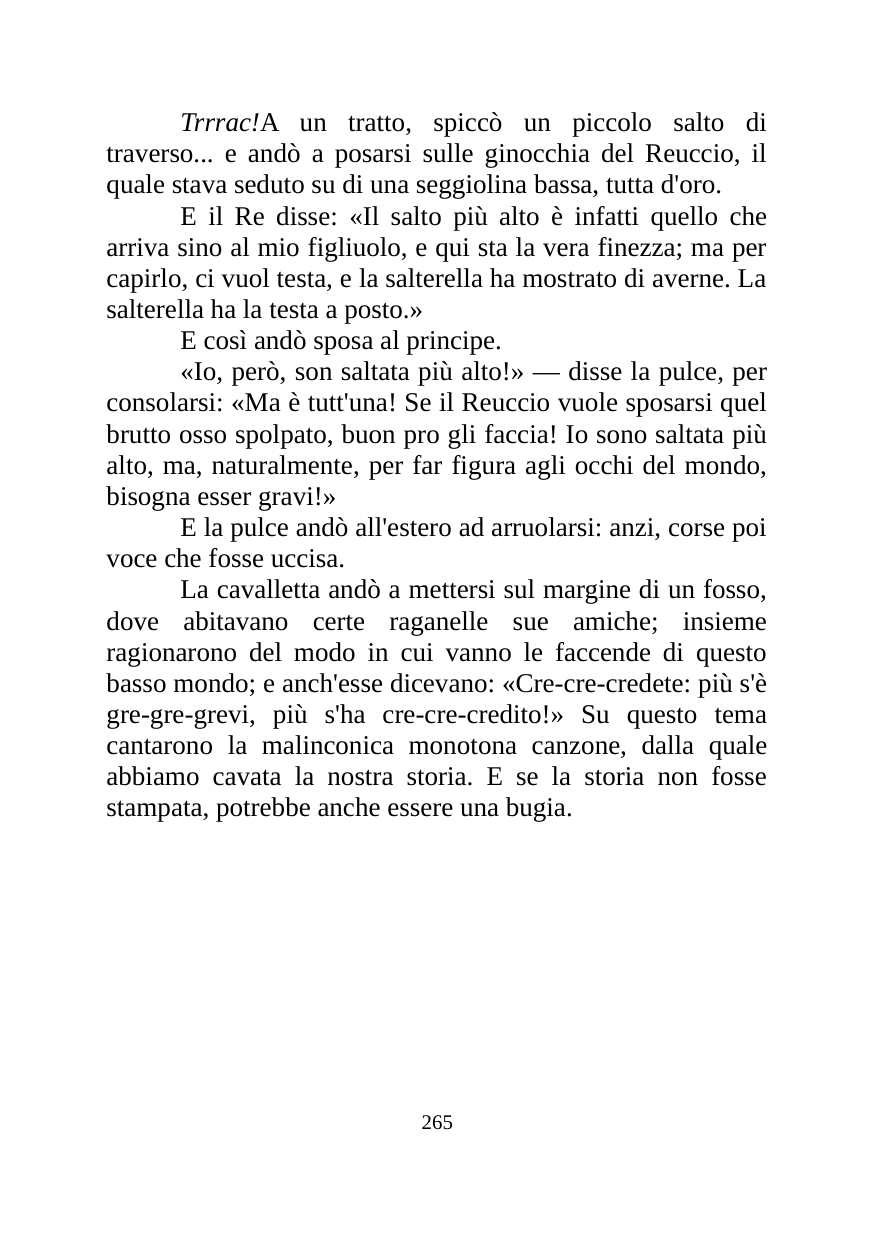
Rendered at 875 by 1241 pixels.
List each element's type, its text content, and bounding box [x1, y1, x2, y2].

text E il Re disse: «Il salto più alto è infatti quello che arriva sino al mio figliuolo, e qui sta la vera finezza; ma per capirlo, ci vuol testa, e la salterella ha mostrato di averne. La salterella ha la testa a posto.» [106, 200, 768, 324]
text E la pulce andò all'estero ad arruolarsi: anzi, corse poi voce che fosse uccisa. [106, 511, 768, 573]
text E così andò sposa al principe. [106, 324, 768, 355]
text Trrrac!A un tratto, spiccò un piccolo salto di traverso... e andò a posarsi sulle ginocchia del Reuccio, il quale stava seduto su di una seggiolina bassa, tutta d'oro. [106, 106, 768, 200]
text La cavalletta andò a mettersi sul margine di un fosso, dove abitavano certe raganelle sue amiche; insieme ragionarono del modo in cui vanno le faccende di questo basso mondo; e anch'esse dicevano: «Cre-cre-credete: più s'è gre-gre-grevi, più s'ha cre-cre-credito!» Su questo tema cantarono la malinconica monotona canzone, dalla quale abbiamo cavata la nostra storia. E se la storia non fosse stampata, potrebbe anche essere una bugia. [106, 573, 768, 823]
text «Io, però, son saltata più alto!» — disse la pulce, per consolarsi: «Ma è tutt'una! Se il Reuccio vuole sposarsi quel brutto osso spolpato, buon pro gli faccia! Io sono saltata più alto, ma, naturalmente, per far figura agli occhi del mondo, bisogna esser gravi!» [106, 355, 768, 511]
